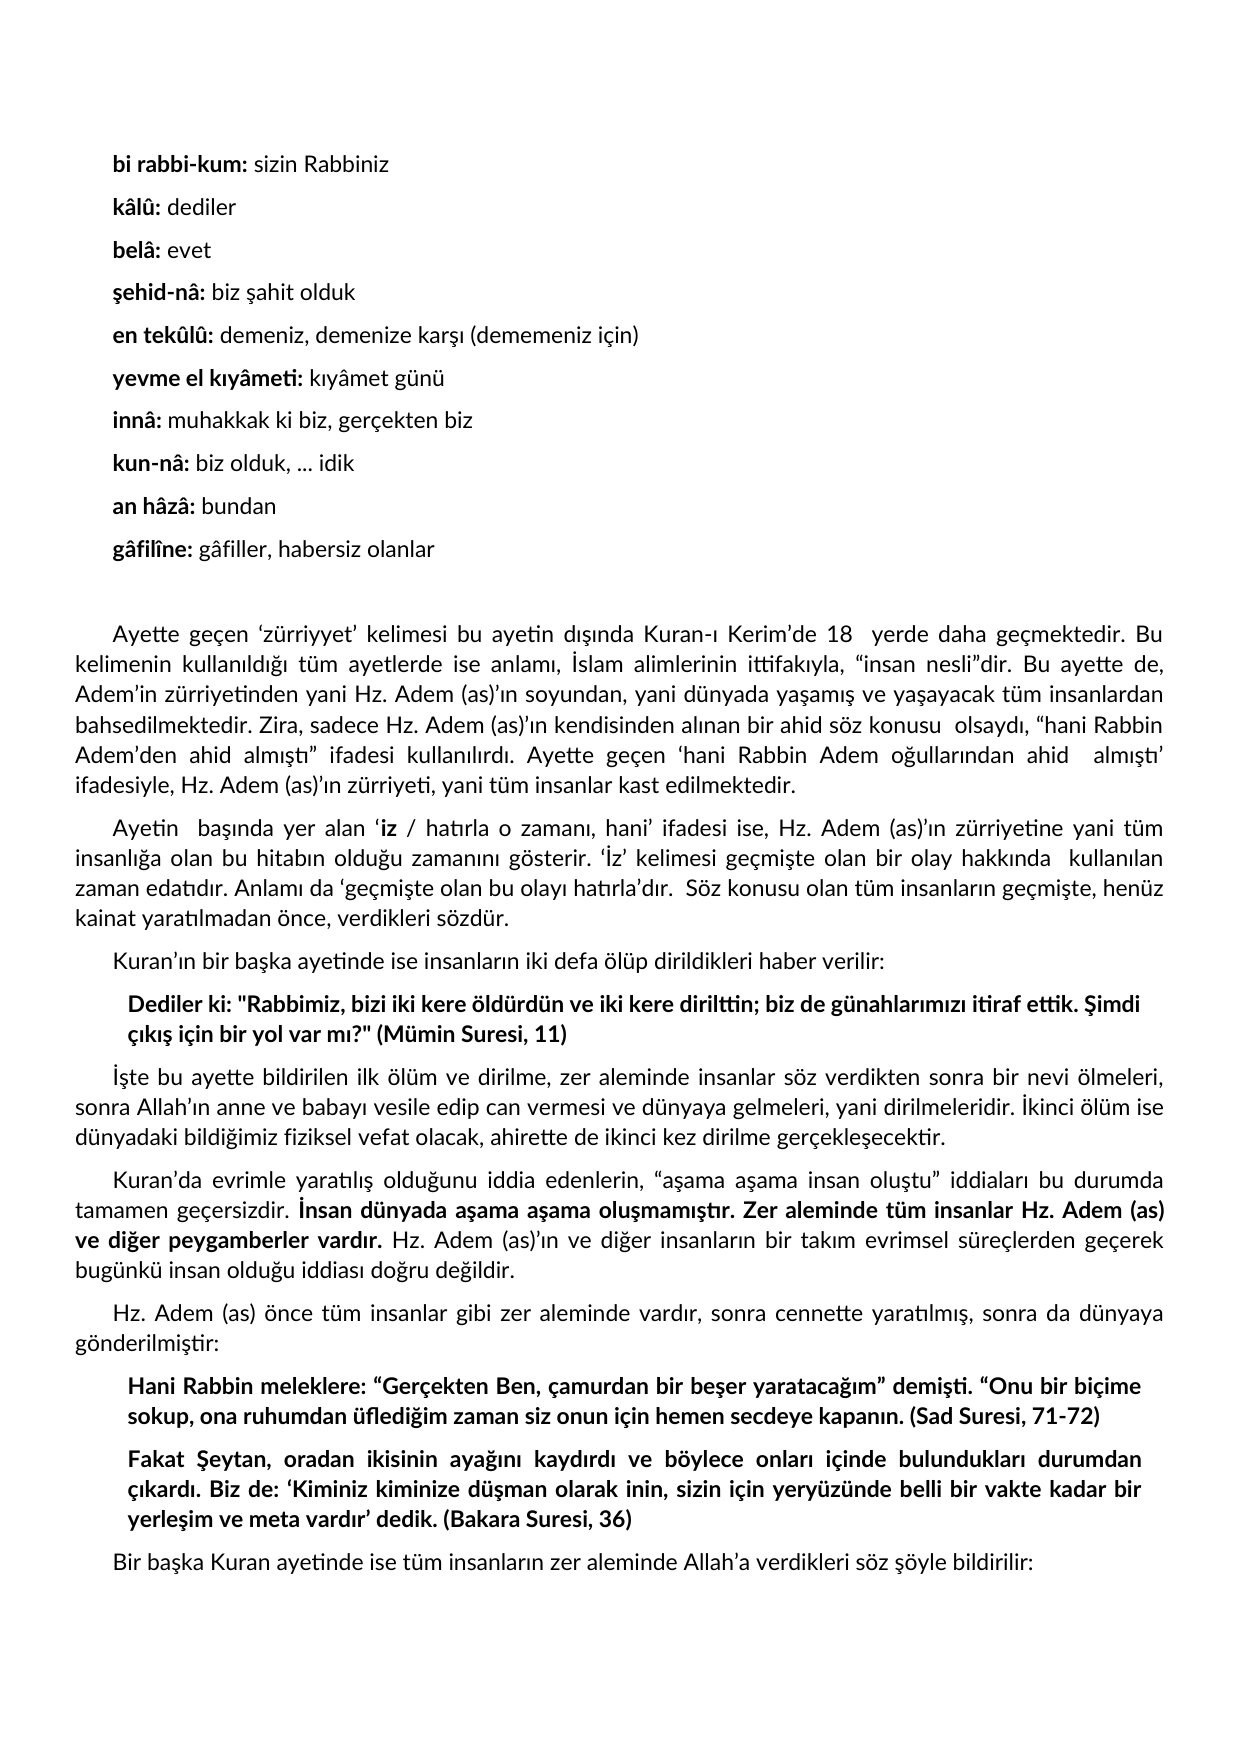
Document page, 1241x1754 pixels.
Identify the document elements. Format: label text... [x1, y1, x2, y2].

text Dediler ki: "Rabbimiz, bizi iki kere öldürdün ve iki kere dirilttin; biz de günahlarımızı itiraf ettik. Şimdi çıkış için bir yol var mı?" (Mümin Suresi, 11) [127, 989, 1143, 1047]
text kun-nâ: biz olduk, ... idik [75, 449, 1165, 476]
text şehid-nâ: biz şahit olduk [75, 278, 1165, 306]
text gâfilîne: gâfiller, habersiz olanlar [75, 534, 1165, 562]
text en tekûlû: demeniz, demenize karşı (dememeniz için) [75, 321, 1165, 348]
text Ayette geçen ‘zürriyyet’ kelimesi bu ayetin dışında Kuran-ı Kerim’de 18 yerde daha geçmektedir. Bu kelimenin kullanıldığı tüm ayetlerde ise anlamı, İslam alimlerinin ittifakıyla, “insan nesli”dir. Bu ayette de, Adem’in zürriyetinden yani Hz. Adem (as)’ın soyundan, yani dünyada yaşamış ve yaşayacak tüm insanlardan bahsedilmektedir. Zira, sadece Hz. Adem (as)’ın kendisinden alınan bir ahid söz konusu olsaydı, “hani Rabbin Adem’den ahid almıştı” ifadesi kullanılırdı. Ayette geçen ‘hani Rabbin Adem oğullarından ahid almıştı’ ifadesiyle, Hz. Adem (as)’ın zürriyeti, yani tüm insanlar kast edilmektedir. [75, 620, 1165, 798]
text bi rabbi-kum: sizin Rabbiniz [75, 150, 1165, 177]
text İşte bu ayette bildirilen ilk ölüm ve dirilme, zer aleminde insanlar söz verdikten sonra bir nevi ölmeleri, sonra Allah’ın anne ve babayı vesile edip can vermesi ve dünyaya gelmeleri, yani dirilmeleridir. İkinci ölüm ise dünyadaki bildiğimiz fiziksel vefat olacak, ahirette de ikinci kez dirilme gerçekleşecektir. [75, 1062, 1165, 1150]
text an hâzâ: bundan [75, 492, 1165, 519]
text yevme el kıyâmeti: kıyâmet günü [75, 363, 1165, 391]
text Hz. Adem (as) önce tüm insanlar gibi zer aleminde vardır, sonra cennette yaratılmış, sonra da dünyaya gönderilmiştir: [75, 1299, 1165, 1357]
text Kuran’da evrimle yaratılış olduğunu iddia edenlerin, “aşama aşama insan oluştu” iddiaları bu durumda tamamen geçersizdir. İnsan dünyada aşama aşama oluşmamıştır. Zer aleminde tüm insanlar Hz. Adem (as) ve diğer peygamberler vardır. Hz. Adem (as)’ın ve diğer insanların bir takım evrimsel süreçlerden geçerek bugünkü insan olduğu iddiası doğru değildir. [75, 1166, 1165, 1284]
text Hani Rabbin meleklere: “Gerçekten Ben, çamurdan bir beşer yaratacağım” demişti. “Onu bir biçime sokup, ona ruhumdan üflediğim zaman siz onun için hemen secdeye kapanın. (Sad Suresi, 71-72) [127, 1372, 1143, 1429]
text kâlû: dediler [75, 193, 1165, 220]
text innâ: muhakkak ki biz, gerçekten biz [75, 406, 1165, 434]
text belâ: evet [75, 235, 1165, 263]
text Fakat Şeytan, oradan ikisinin ayağını kaydırdı ve böylece onları içinde bulundukları durumdan çıkardı. Biz de: ‘Kiminiz kiminize düşman olarak inin, sizin için yeryüzünde belli bir vakte kadar bir yerleşim ve meta vardır’ dedik. (Bakara Suresi, 36) [127, 1445, 1143, 1533]
text Kuran’ın bir başka ayetinde ise insanların iki defa ölüp dirildikleri haber verilir: [75, 947, 1165, 974]
text Bir başka Kuran ayetinde ise tüm insanların zer aleminde Allah’a verdikleri söz şöyle bildirilir: [75, 1548, 1165, 1575]
text Ayetin başında yer alan ‘iz / hatırla o zamanı, hani’ ifadesi ise, Hz. Adem (as)’ın zürriyetine yani tüm insanlığa olan bu hitabın olduğu zamanını gösterir. ‘İz’ kelimesi geçmişte olan bir olay hakkında kullanılan zaman edatıdır. Anlamı da ‘geçmişte olan bu olayı hatırla’dır. Söz konusu olan tüm insanların geçmişte, henüz kainat yaratılmadan önce, verdikleri sözdür. [75, 813, 1165, 932]
